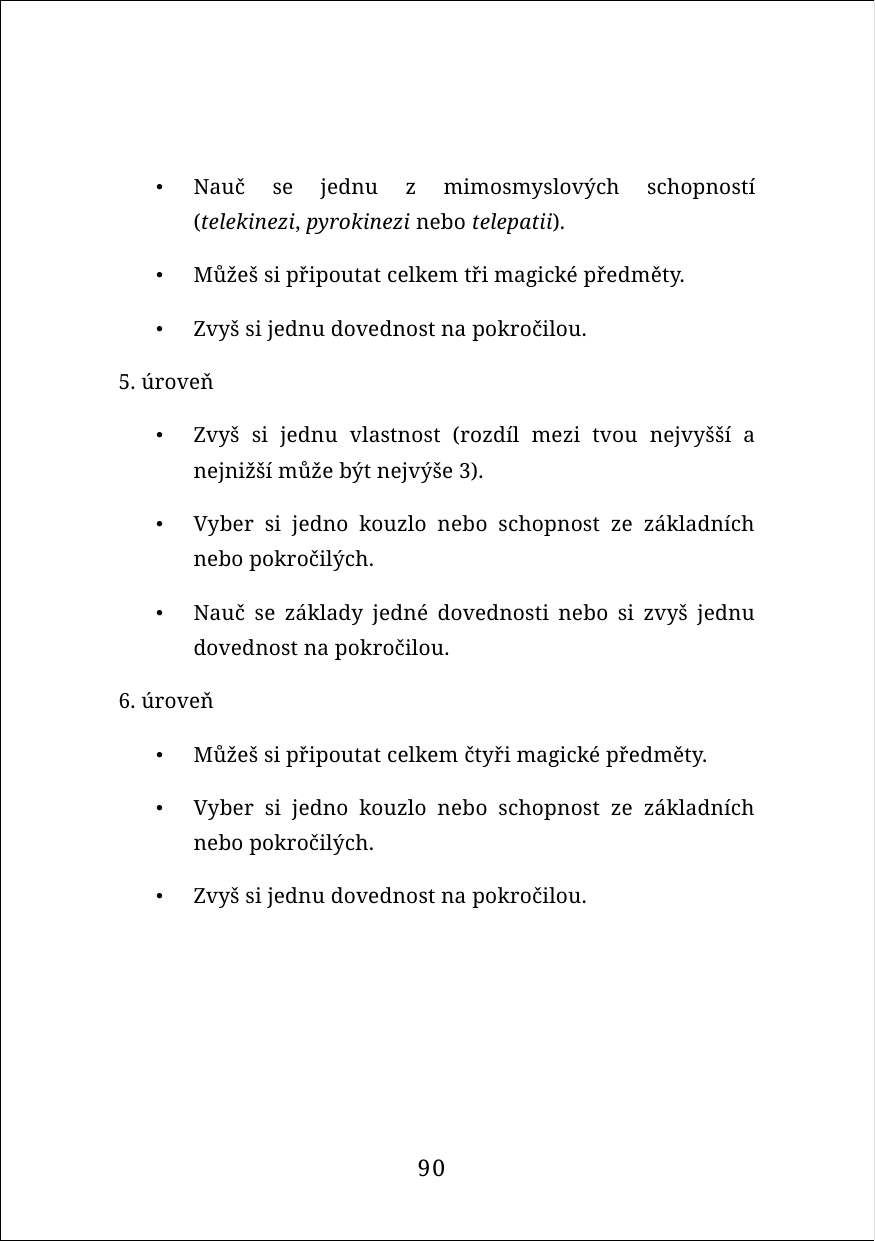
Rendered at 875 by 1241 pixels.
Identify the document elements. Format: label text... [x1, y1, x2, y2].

list Můžeš si připoutat celkem tři magické předměty. [156, 261, 756, 289]
list Zvyš si jednu dovednost na pokročilou. [156, 314, 756, 342]
list Nauč se jednu z mimosmyslových schopností (telekinezi, pyrokinezi nebo telepatii). [156, 172, 756, 236]
list Nauč se základy jedné dovednosti nebo si zvyš jednu dovednost na pokročilou. [156, 598, 756, 662]
list Zvyš si jednu dovednost na pokročilou. [156, 882, 756, 910]
text 6. úroveň [118, 686, 756, 715]
list Vyber si jedno kouzlo nebo schopnost ze základních nebo pokročilých. [156, 793, 756, 857]
text 5. úroveň [118, 367, 756, 395]
list Můžeš si připoutat celkem čtyři magické předměty. [156, 740, 756, 768]
list Vyber si jedno kouzlo nebo schopnost ze základních nebo pokročilých. [156, 509, 756, 573]
list Zvyš si jednu vlastnost (rozdíl mezi tvou nejvyšší a nejnižší může být nejvýše 3). [156, 420, 756, 484]
